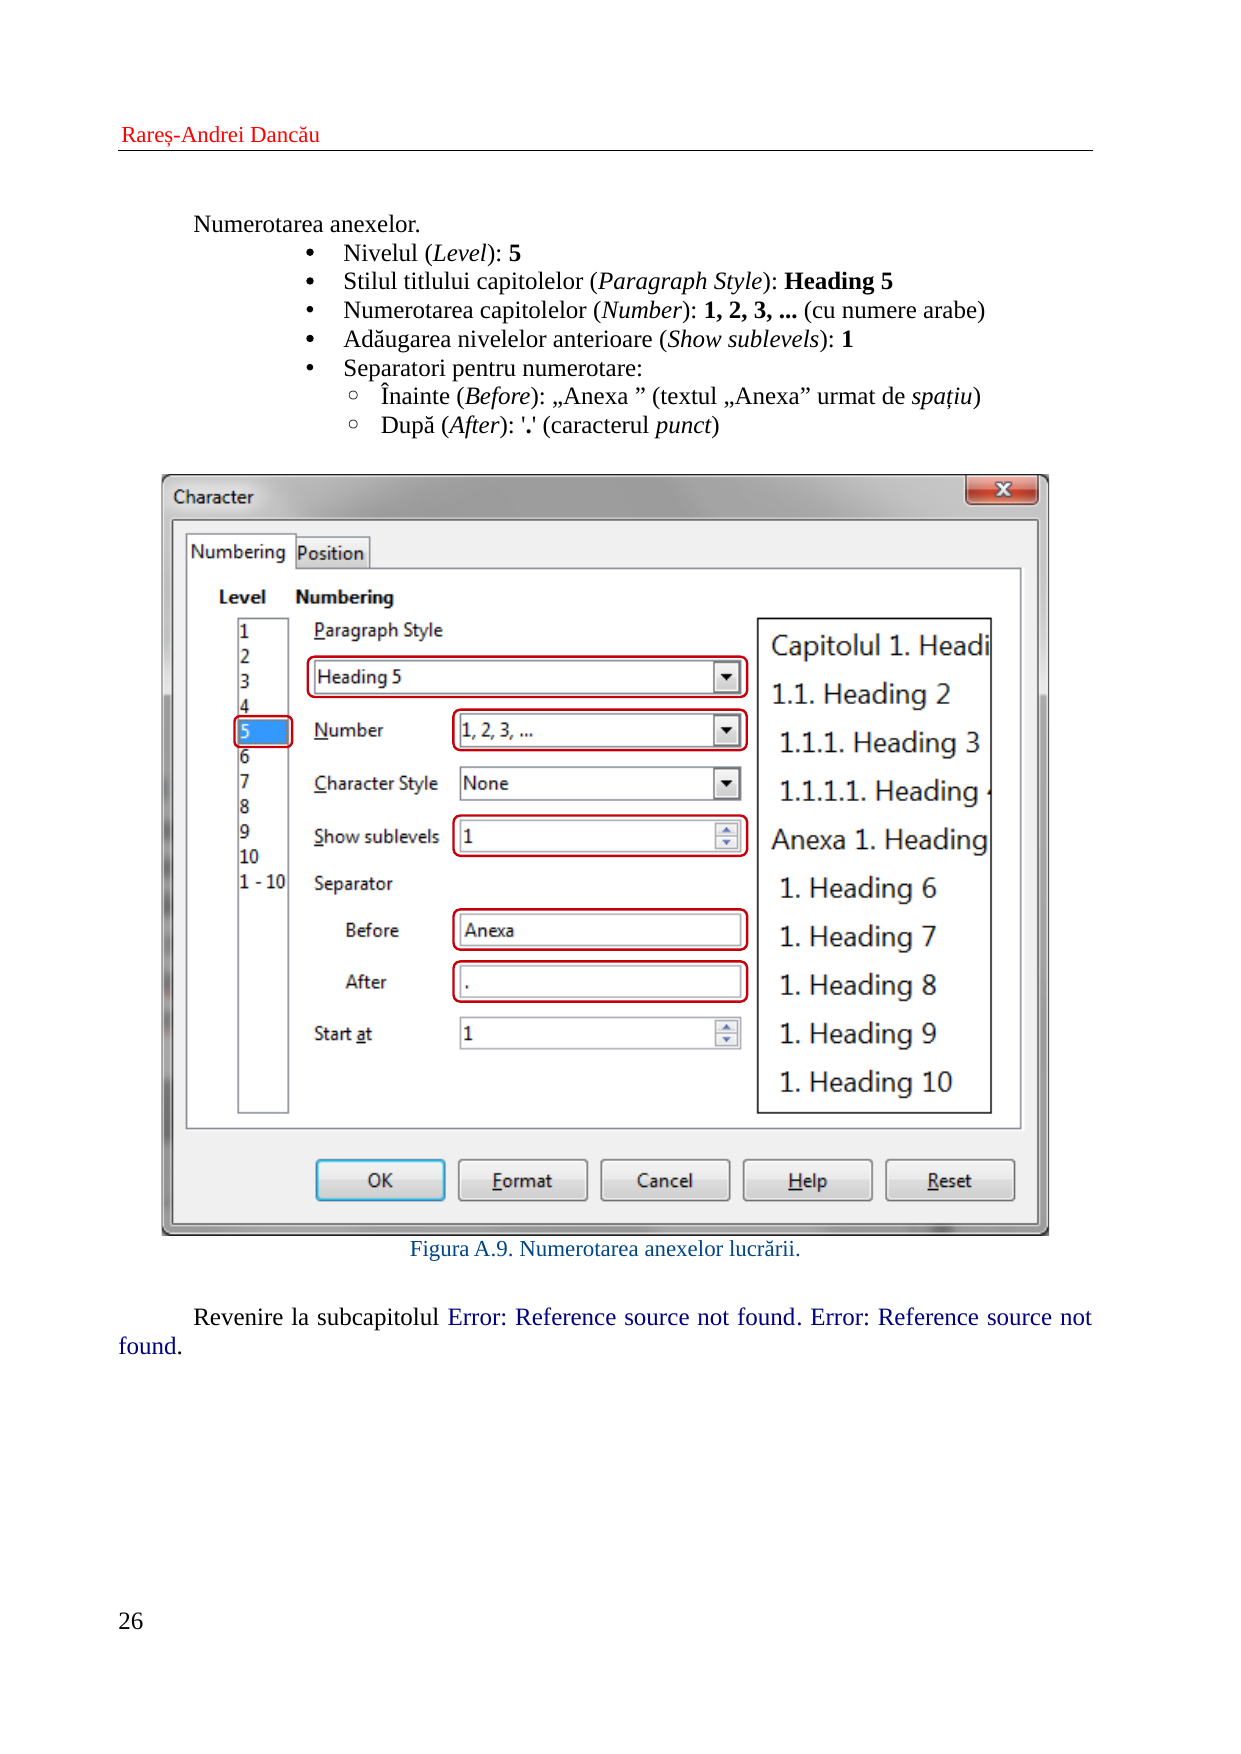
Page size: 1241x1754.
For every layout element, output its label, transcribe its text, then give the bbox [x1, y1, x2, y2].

list Separatori pentru numerotare: [306, 353, 1093, 381]
list Înainte (Before): „Anexa ” (textul „Anexa” urmat de spațiu) [343, 381, 1093, 410]
list Numerotarea capitolelor (Number): 1, 2, 3, ... (cu numere arabe) [306, 295, 1093, 324]
list După (After): '.' (caracterul punct) [343, 410, 1093, 439]
list Adăugarea nivelelor anterioare (Show sublevels): 1 [306, 324, 1093, 353]
list Stilul titlului capitolelor (Paragraph Style): Heading 5 [306, 266, 1093, 295]
text Revenire la subcapitolul Error: Reference source not found. Error: Reference source not found. [118, 1302, 1093, 1359]
picture [161, 474, 1050, 1236]
list Nivelul (Level): 5 [306, 238, 1093, 266]
text Numerotarea anexelor. [118, 209, 1093, 238]
text Figura A.9. Numerotarea anexelor lucrării. [118, 1236, 1092, 1261]
